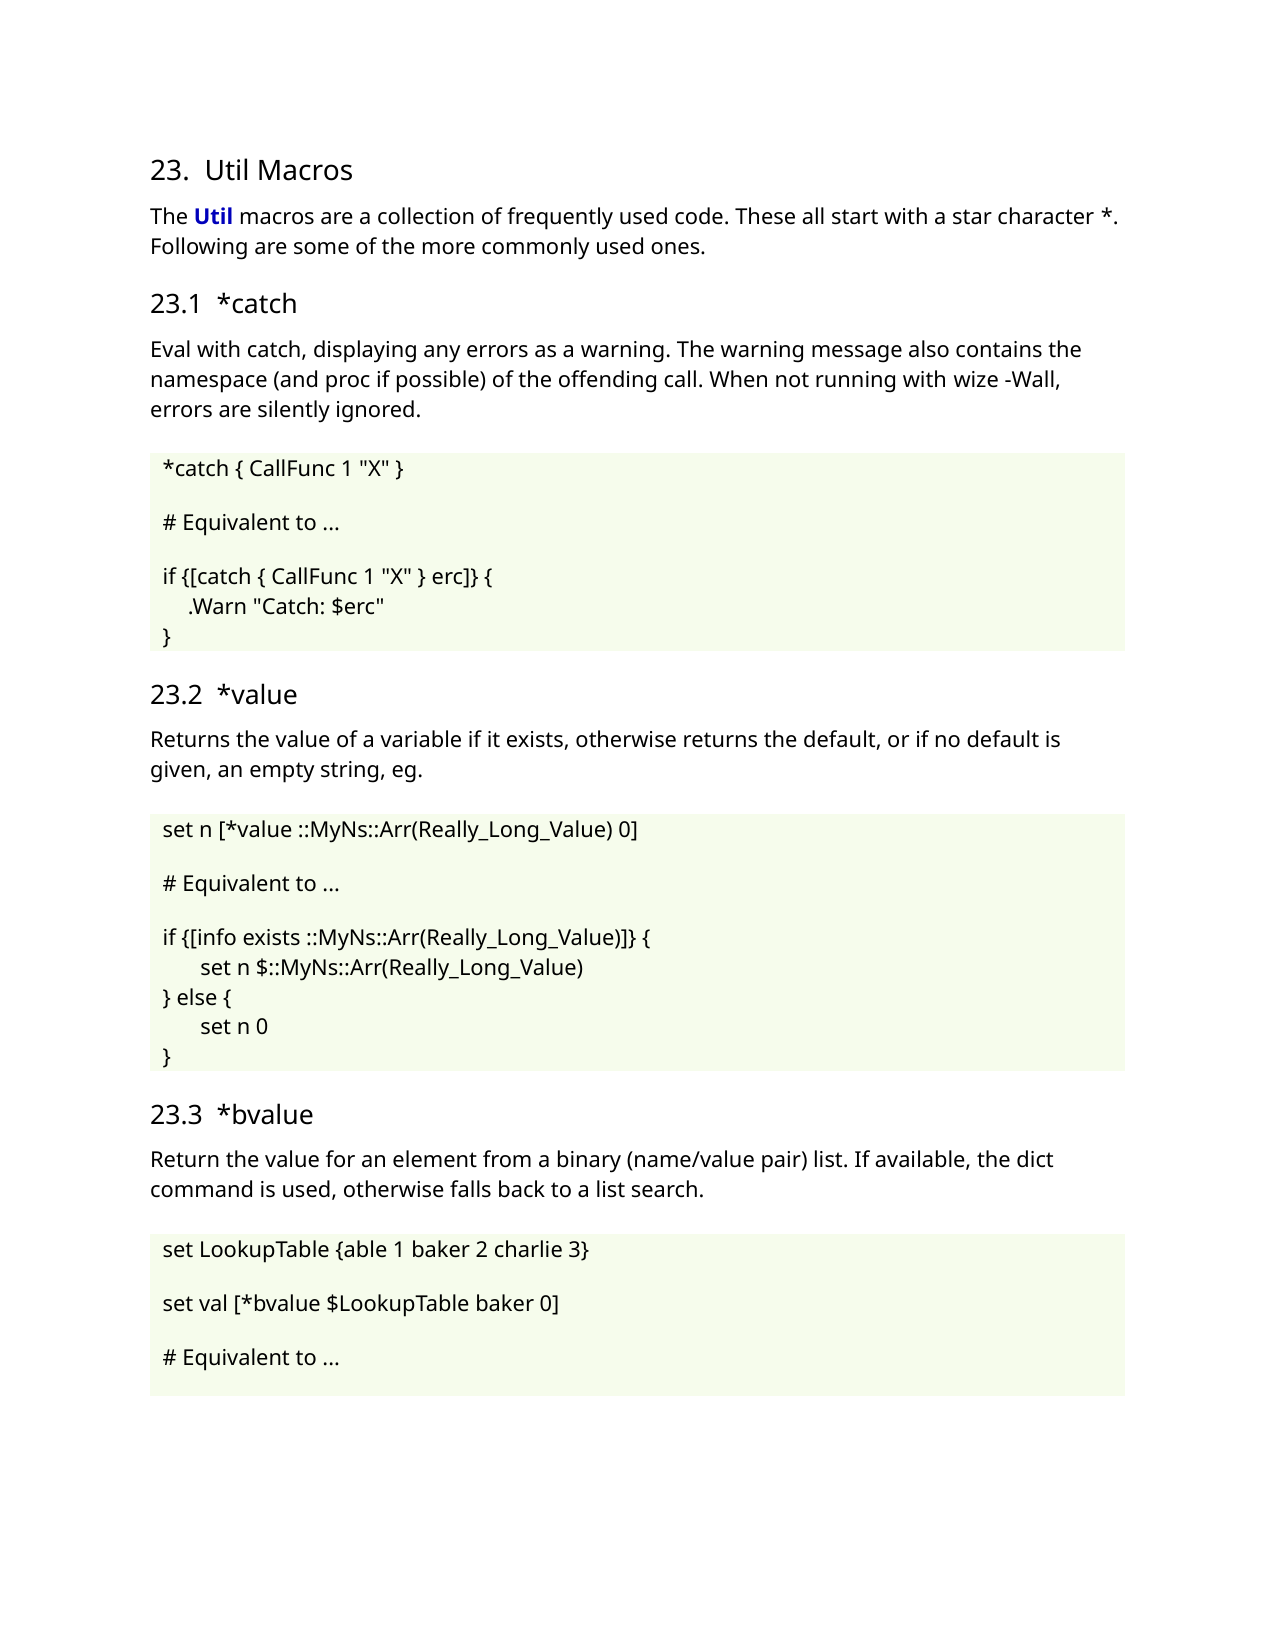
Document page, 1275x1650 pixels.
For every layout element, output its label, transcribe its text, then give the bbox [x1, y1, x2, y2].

text Return the value for an element from a binary (name/value pair) list. If available, the dict command is used, otherwise falls back to a list search. [150, 1144, 1125, 1204]
subtitle 23.2 *value [150, 676, 1125, 712]
text set n $::MyNs::Arr(Really_Long_Value) [150, 952, 1125, 981]
text set LookupTable {able 1 baker 2 charlie 3} [150, 1234, 1125, 1264]
text if {[info exists ::MyNs::Arr(Really_Long_Value)]} { [150, 922, 1125, 952]
text *catch { CallFunc 1 "X" } [150, 453, 1125, 483]
text Returns the value of a variable if it exists, otherwise returns the default, or if no default is given, an empty string, eg. [150, 724, 1125, 784]
text set n [*value ::MyNs::Arr(Really_Long_Value) 0] [150, 814, 1125, 843]
subtitle 23. Util Macros [150, 150, 1125, 188]
text .Warn "Catch: $erc" [150, 591, 1125, 621]
text set val [*bvalue $LookupTable baker 0] [150, 1288, 1125, 1318]
text # Equivalent to ... [150, 868, 1125, 898]
text } [150, 621, 1125, 651]
text Eval with catch, displaying any errors as a warning. The warning message also contains the namespace (and proc if possible) of the offending call. When not running with wize -Wall, errors are silently ignored. [150, 334, 1125, 423]
subtitle 23.3 *bvalue [150, 1096, 1125, 1132]
subtitle 23.1 *catch [150, 285, 1125, 322]
text # Equivalent to ... [150, 1342, 1125, 1372]
text The Util macros are a collection of frequently used code. These all start with a star character *. Following are some of the more commonly used ones. [150, 201, 1125, 260]
text # Equivalent to ... [150, 507, 1125, 537]
text } [150, 1041, 1125, 1071]
text if {[catch { CallFunc 1 "X" } erc]} { [150, 561, 1125, 591]
text } else { [150, 981, 1125, 1011]
text set n 0 [150, 1011, 1125, 1041]
